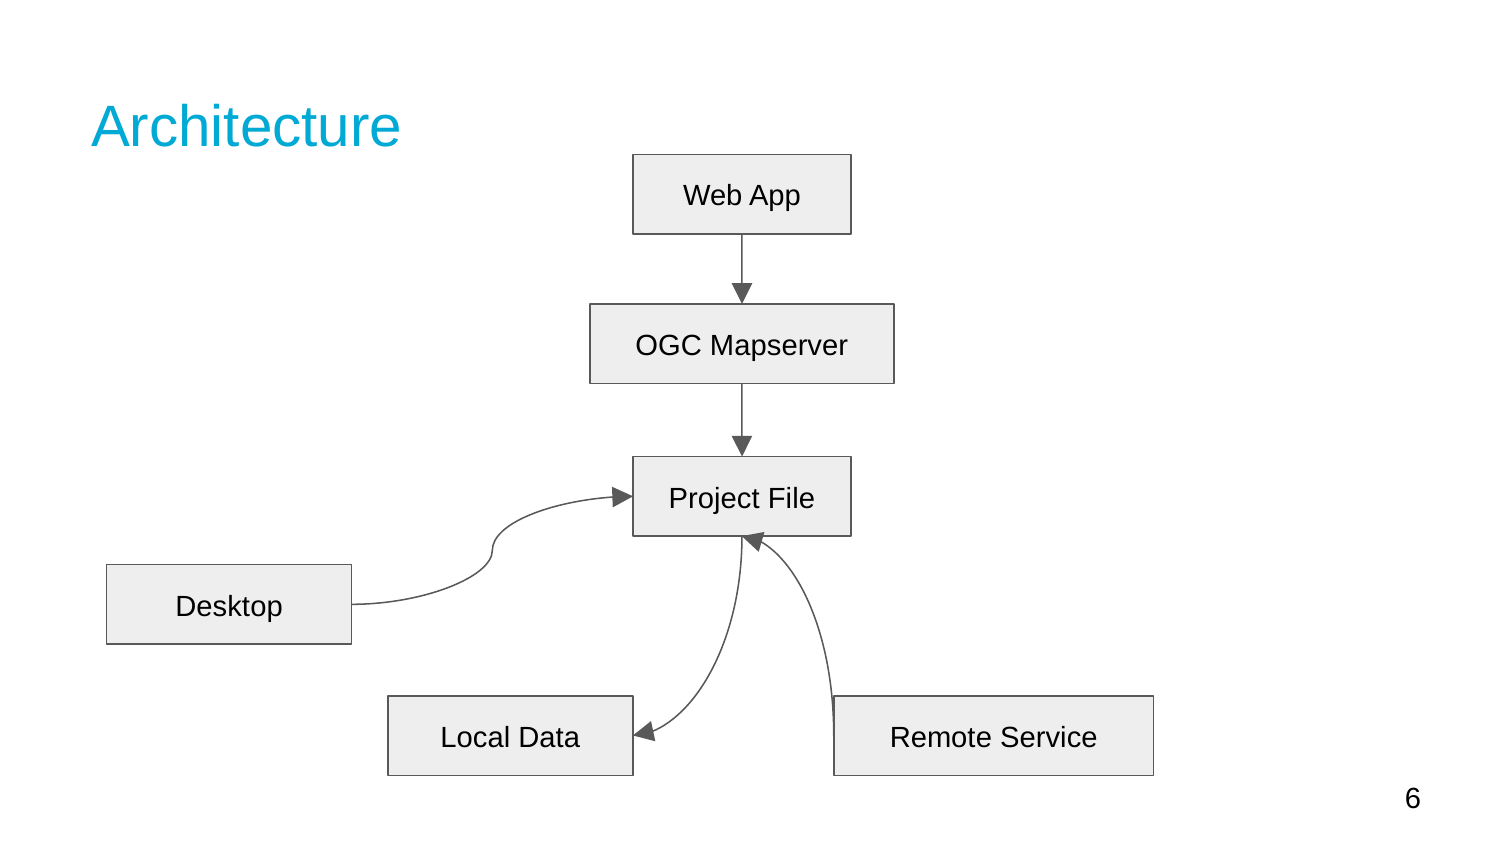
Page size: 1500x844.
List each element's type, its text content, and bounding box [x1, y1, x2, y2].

text_box Desktop [106, 564, 352, 645]
text_box OGC Mapserver [590, 303, 894, 384]
text_box Local Data [387, 695, 633, 776]
slide_number [1389, 764, 1480, 830]
text_box Project File [632, 456, 851, 537]
title Architecture [76, 72, 1474, 167]
text_box Web App [632, 154, 851, 234]
text_box Remote Service [834, 695, 1154, 776]
